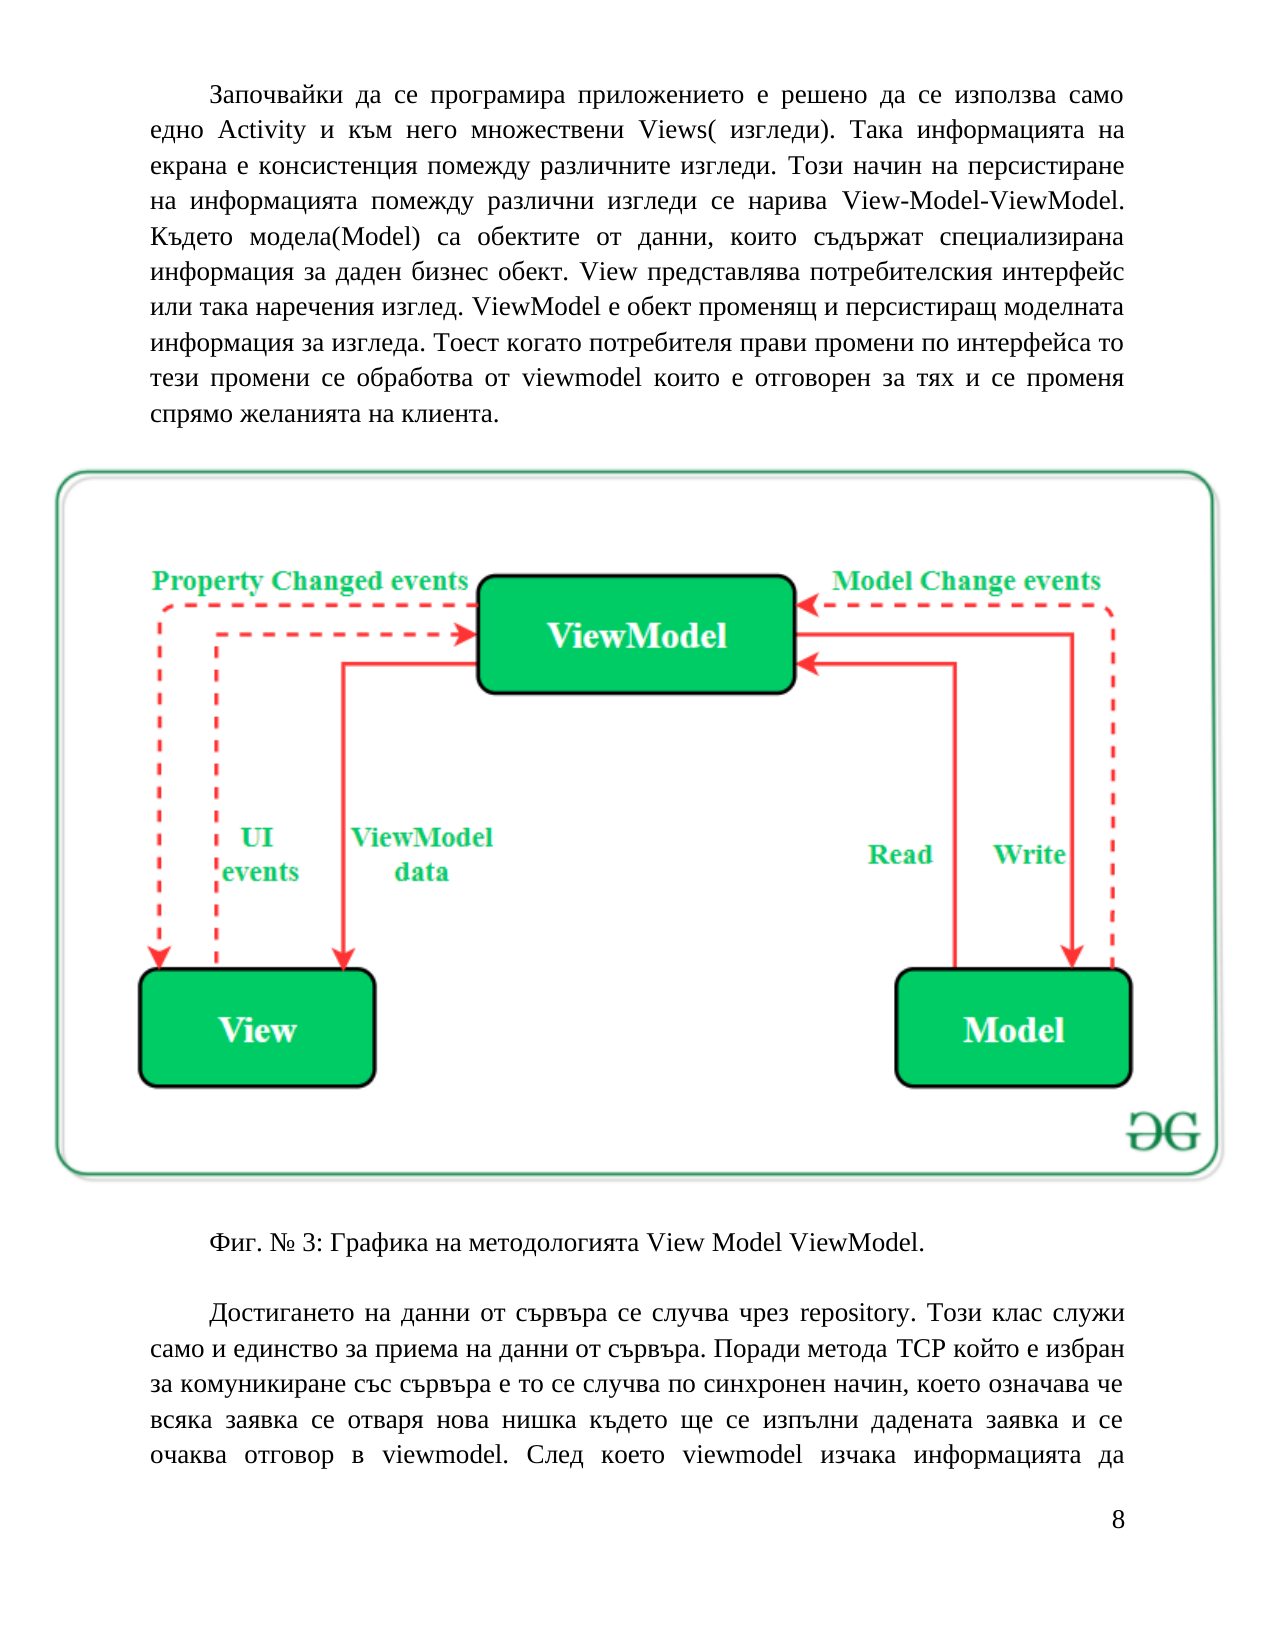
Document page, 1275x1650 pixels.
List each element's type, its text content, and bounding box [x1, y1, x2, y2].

text Фиг. № 3: Графика на методологията View Model ViewModel. [150, 1223, 1125, 1258]
text Започвайки да се програмира приложението е решено да се използва само едно Activity и към него множествени Views( изгледи). Така информацията на екрана е консистенция помежду различните изгледи. Този начин на персистиране на информацията помежду различни изгледи се нарива View-Model-ViewModel. Където модела(Model) са обектите от данни, които съдържат специализирана информация за даден бизнес обект. View представлява потребителския интерфейс или така наречения изглед. ViewModel е обект променящ и персистиращ моделната информация за изгледа. Тоест когато потребителя прави промени по интерфейса то тези промени се обработва от viewmodel които е отговорен за тях и се променя спрямо желанията на клиента. [150, 75, 1125, 429]
text Достигането на данни от сървъра се случва чрез repository. Този клас служи само и единство за приема на данни от сървъра. Поради метода TCP който е избран за комуникиране със сървъра е то се случва по синхронен начин, което означава че всяка заявка се отваря нова нишка където ще се изпълни дадената заявка и се очаква отговор в viewmodel. След което viewmodel изчака информацията да [150, 1293, 1125, 1471]
